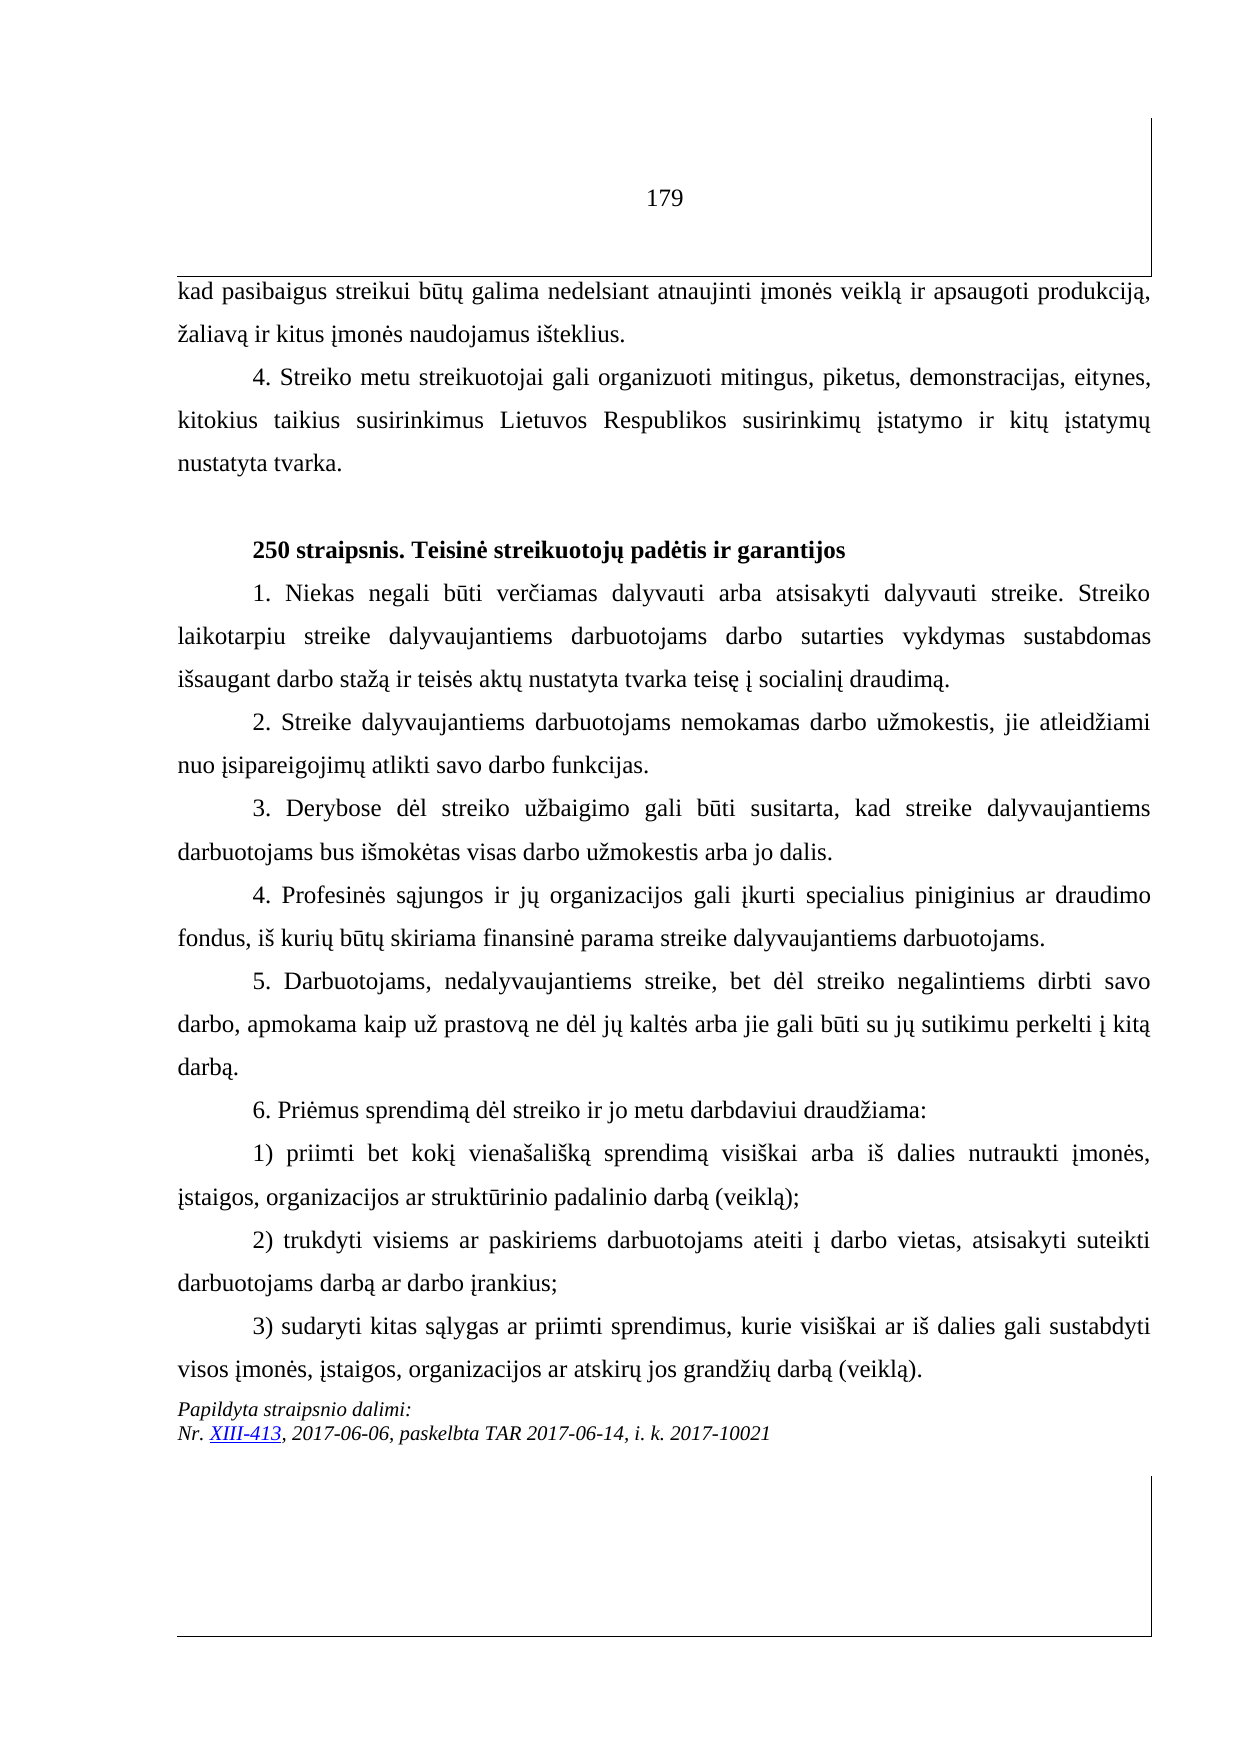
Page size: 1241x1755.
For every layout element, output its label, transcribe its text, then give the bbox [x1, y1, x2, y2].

text 3) sudaryti kitas sąlygas ar priimti sprendimus, kurie visiškai ar iš dalies gali sustabdyti visos įmonės, įstaigos, organizacijos ar atskirų jos grandžių darbą (veiklą). [177, 1311, 1152, 1383]
subtitle 250 straipsnis. Teisinė streikuotojų padėtis ir garantijos [177, 535, 1152, 563]
text 4. Profesinės sąjungos ir jų organizacijos gali įkurti specialius piniginius ar draudimo fondus, iš kurių būtų skiriama finansinė parama streike dalyvaujantiems darbuotojams. [177, 880, 1152, 952]
text kad pasibaigus streikui būtų galima nedelsiant atnaujinti įmonės veiklą ir apsaugoti produkciją, žaliavą ir kitus įmonės naudojamus išteklius. [177, 276, 1152, 348]
text Papildyta straipsnio dalimi: [177, 1397, 1152, 1421]
text 2) trukdyti visiems ar paskiriems darbuotojams ateiti į darbo vietas, atsisakyti suteikti darbuotojams darbą ar darbo įrankius; [177, 1225, 1152, 1297]
text Nr. XIII-413, 2017-06-06, paskelbta TAR 2017-06-14, i. k. 2017-10021 [177, 1421, 1152, 1445]
text 6. Priėmus sprendimą dėl streiko ir jo metu darbdaviui draudžiama: [177, 1095, 1152, 1124]
text 2. Streike dalyvaujantiems darbuotojams nemokamas darbo užmokestis, jie atleidžiami nuo įsipareigojimų atlikti savo darbo funkcijas. [177, 707, 1152, 779]
text 1) priimti bet kokį vienašališką sprendimą visiškai arba iš dalies nutraukti įmonės, įstaigos, organizacijos ar struktūrinio padalinio darbą (veiklą); [177, 1138, 1152, 1210]
text 4. Streiko metu streikuotojai gali organizuoti mitingus, piketus, demonstracijas, eitynes, kitokius taikius susirinkimus Lietuvos Respublikos susirinkimų įstatymo ir kitų įstatymų nustatyta tvarka. [177, 362, 1152, 477]
text 3. Derybose dėl streiko užbaigimo gali būti susitarta, kad streike dalyvaujantiems darbuotojams bus išmokėtas visas darbo užmokestis arba jo dalis. [177, 793, 1152, 865]
text 1. Niekas negali būti verčiamas dalyvauti arba atsisakyti dalyvauti streike. Streiko laikotarpiu streike dalyvaujantiems darbuotojams darbo sutarties vykdymas sustabdomas išsaugant darbo stažą ir teisės aktų nustatyta tvarka teisę į socialinį draudimą. [177, 578, 1152, 693]
text 5. Darbuotojams, nedalyvaujantiems streike, bet dėl streiko negalintiems dirbti savo darbo, apmokama kaip už prastovą ne dėl jų kaltės arba jie gali būti su jų sutikimu perkelti į kitą darbą. [177, 966, 1152, 1081]
